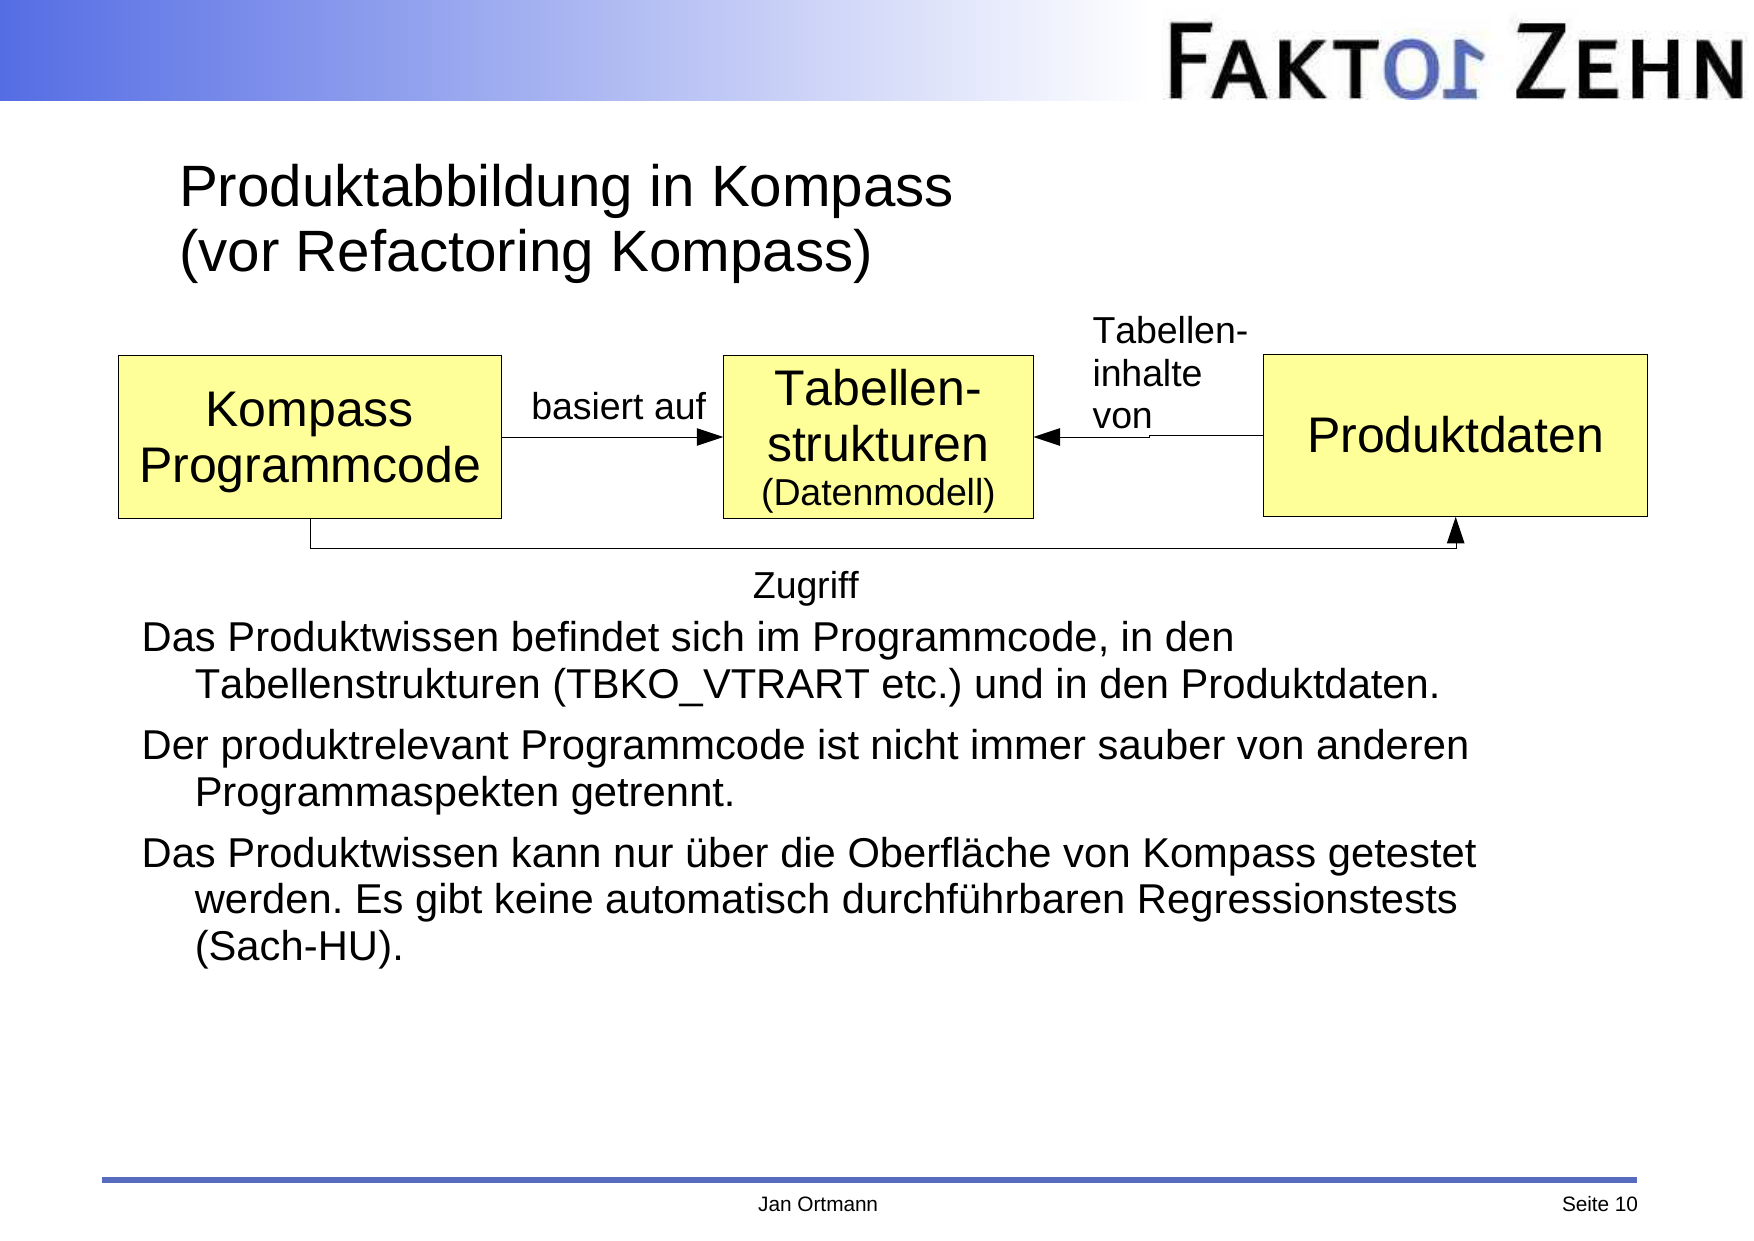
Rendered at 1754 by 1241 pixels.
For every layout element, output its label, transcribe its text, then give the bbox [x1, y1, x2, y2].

text_box Kompass Programmcode [118, 355, 502, 519]
text_box Produktdaten [1263, 354, 1648, 517]
text_box Zugriff [752, 564, 1004, 607]
list Das Produktwissen befindet sich im Programmcode, in den Tabellenstrukturen (TBKO_VTRART etc.) und in den Produktdaten. Der produktrelevant Programmcode ist nicht immer sauber von anderen Programmaspekten getrennt. Das Produktwissen kann nur über die Oberfläche von Kompass getestet werden. Es gibt keine automatisch durchführbaren Regressionstests (Sach-HU). [124, 614, 1521, 972]
text_box Tabellen- strukturen (Datenmodell) [723, 355, 1034, 519]
text_box Tabellen- inhalte von [1092, 310, 1255, 437]
text_box basiert auf [531, 385, 709, 428]
title Produktabbildung in Kompass (vor Refactoring Kompass) [179, 142, 1576, 296]
picture [1162, 7, 1752, 100]
